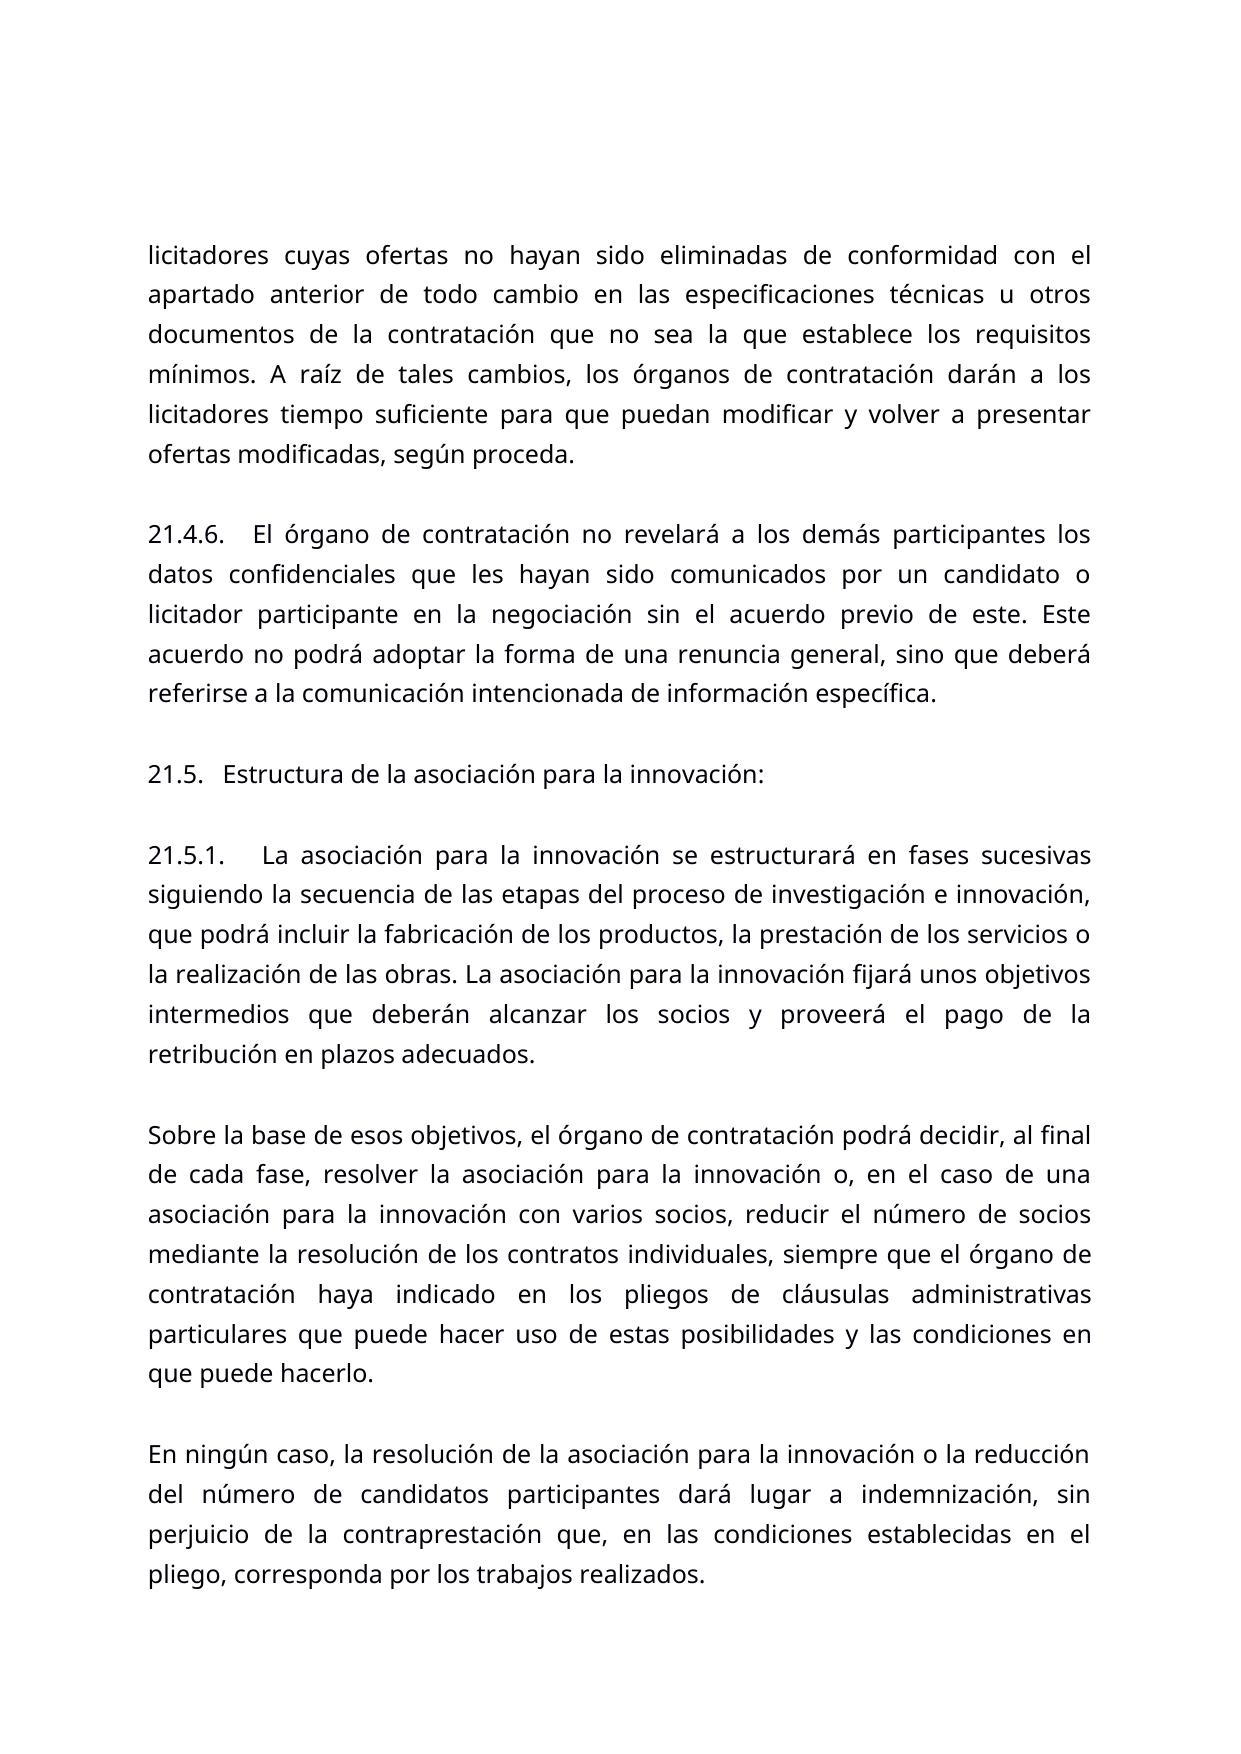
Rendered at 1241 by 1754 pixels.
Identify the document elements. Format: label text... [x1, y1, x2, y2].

list El órgano de contratación no revelará a los demás participantes los datos confidenciales que les hayan sido comunicados por un candidato o licitador participante en la negociación sin el acuerdo previo de este. Este acuerdo no podrá adoptar la forma de una renuncia general, sino que deberá referirse a la comunicación intencionada de información específica. [148, 517, 1092, 710]
text Sobre la base de esos objetivos, el órgano de contratación podrá decidir, al final de cada fase, resolver la asociación para la innovación o, en el caso de una asociación para la innovación con varios socios, reducir el número de socios mediante la resolución de los contratos individuales, siempre que el órgano de contratación haya indicado en los pliegos de cláusulas administrativas particulares que puede hacer uso de estas posibilidades y las condiciones en que puede hacerlo. [148, 1117, 1093, 1390]
list La asociación para la innovación se estructurará en fases sucesivas siguiendo la secuencia de las etapas del proceso de investigación e innovación, que podrá incluir la fabricación de los productos, la prestación de los servicios o la realización de las obras. La asociación para la innovación fijará unos objetivos intermedios que deberán alcanzar los socios y proveerá el pago de la retribución en plazos adecuados. [148, 837, 1093, 1070]
text licitadores cuyas ofertas no hayan sido eliminadas de conformidad con el apartado anterior de todo cambio en las especificaciones técnicas u otros documentos de la contratación que no sea la que establece los requisitos mínimos. A raíz de tales cambios, los órganos de contratación darán a los licitadores tiempo suficiente para que puedan modificar y volver a presentar ofertas modificadas, según proceda. [148, 237, 1092, 470]
list Estructura de la asociación para la innovación: [147, 757, 1190, 791]
text En ningún caso, la resolución de la asociación para la innovación o la reducción del número de candidatos participantes dará lugar a indemnización, sin perjuicio de la contraprestación que, en las condiciones establecidas en el pliego, corresponda por los trabajos realizados. [148, 1437, 1092, 1590]
